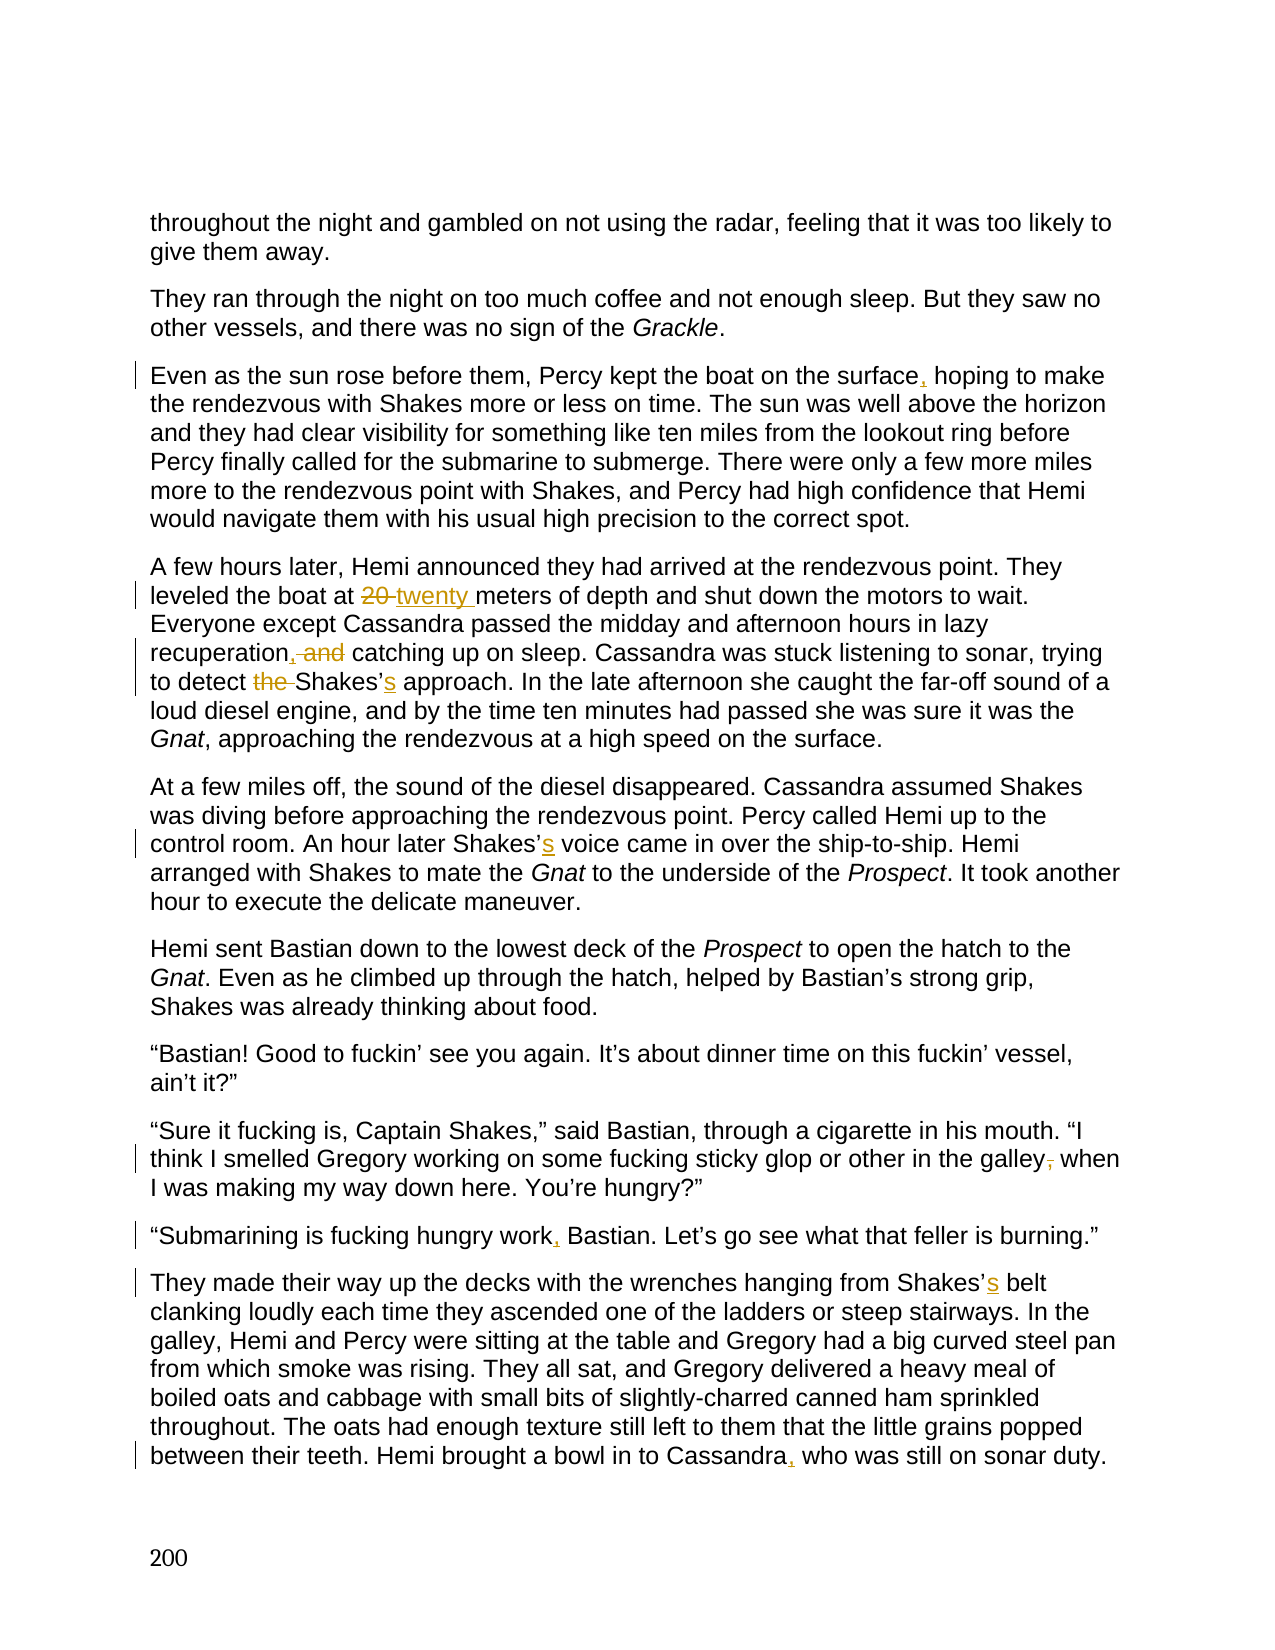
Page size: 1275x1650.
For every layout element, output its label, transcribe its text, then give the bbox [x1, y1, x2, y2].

text At a few miles off, the sound of the diesel disappeared. Cassandra assumed Shakes was diving before approaching the rendezvous point. Percy called Hemi up to the control room. An hour later Shakes’s voice came in over the ship-to-ship. Hemi arranged with Shakes to mate the Gnat to the underside of the Prospect. It took another hour to execute the delicate maneuver. [150, 772, 1125, 916]
text “Bastian! Good to fuckin’ see you again. It’s about dinner time on this fuckin’ vessel, ain’t it?” [150, 1039, 1125, 1097]
text Even as the sun rose before them, Percy kept the boat on the surface, hoping to make the rendezvous with Shakes more or less on time. The sun was well above the horizon and they had clear visibility for something like ten miles from the lookout ring before Percy finally called for the submarine to submerge. There were only a few more miles more to the rendezvous point with Shakes, and Percy had high confidence that Hemi would navigate them with his usual high precision to the correct spot. [150, 361, 1125, 533]
text They ran through the night on too much coffee and not enough sleep. But they saw no other vessels, and there was no sign of the Grackle. [150, 284, 1125, 342]
text “Submarining is fucking hungry work, Bastian. Let’s go see what that feller is burning.” [150, 1221, 1125, 1249]
text They made their way up the decks with the wrenches hanging from Shakes’s belt clanking loudly each time they ascended one of the ladders or steep stairways. In the galley, Hemi and Percy were sitting at the table and Gregory had a big curved steel pan from which smoke was rising. They all sat, and Gregory delivered a heavy meal of boiled oats and cabbage with small bits of slightly-charred canned ham sprinkled throughout. The oats had enough texture still left to them that the little grains popped between their teeth. Hemi brought a bowl in to Cassandra, who was still on sonar duty. [150, 1268, 1125, 1469]
text “Sure it fucking is, Captain Shakes,” said Bastian, through a cigarette in his mouth. “I think I smelled Gregory working on some fucking sticky glop or other in the galley when I was making my way down here. You’re hungry?” [150, 1116, 1125, 1202]
text A few hours later, Hemi announced they had arrived at the rendezvous point. They leveled the boat at twenty meters of depth and shut down the motors to wait. Everyone except Cassandra passed the midday and afternoon hours in lazy recuperation, catching up on sleep. Cassandra was stuck listening to sonar, trying to detect Shakes’s approach. In the late afternoon she caught the far-off sound of a loud diesel engine, and by the time ten minutes had passed she was sure it was the Gnat, approaching the rendezvous at a high speed on the surface. [150, 552, 1125, 753]
text throughout the night and gambled on not using the radar, feeling that it was too likely to give them away. [150, 208, 1125, 266]
text Hemi sent Bastian down to the lowest deck of the Prospect to open the hatch to the Gnat. Even as he climbed up through the hatch, helped by Bastian’s strong grip, Shakes was already thinking about food. [150, 934, 1125, 1021]
